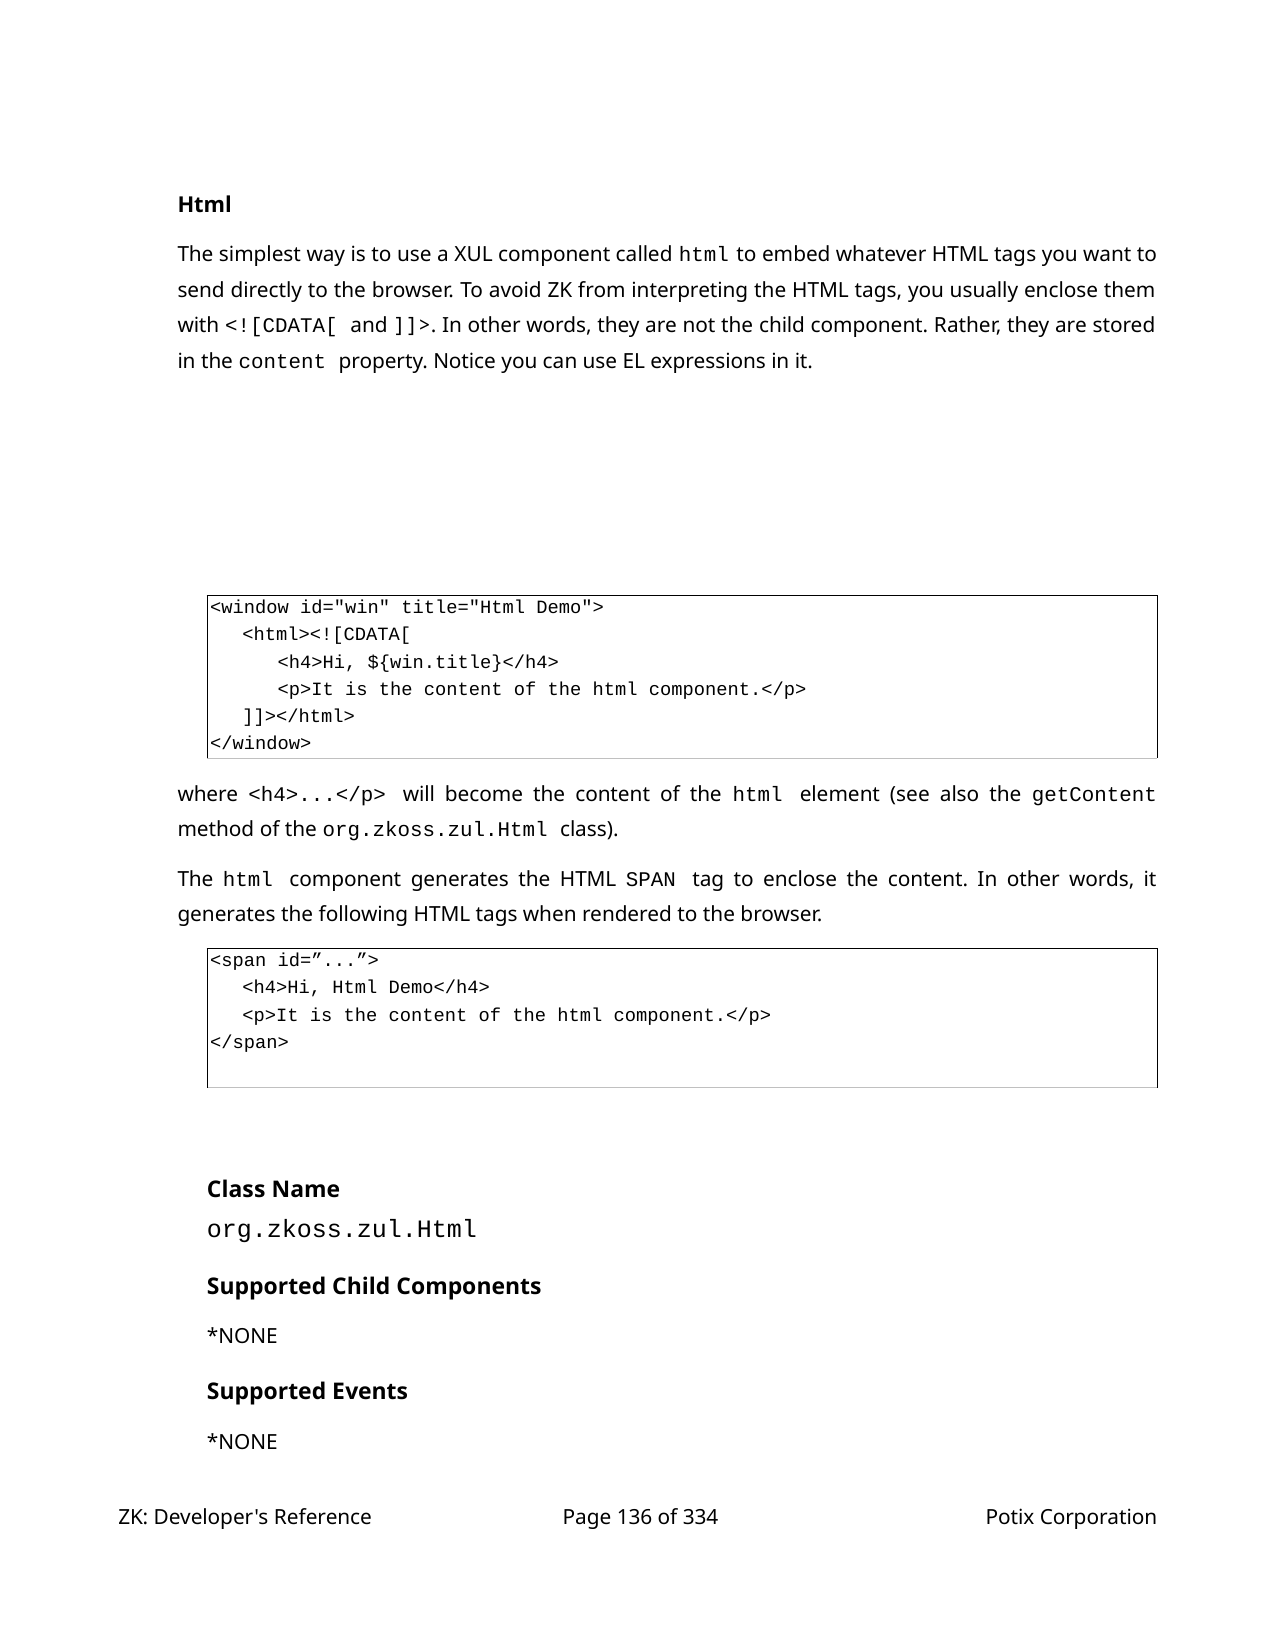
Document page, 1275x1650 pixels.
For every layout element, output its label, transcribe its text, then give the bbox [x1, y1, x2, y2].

subtitle Class Name [207, 1173, 1157, 1204]
text *NONE [207, 1427, 1157, 1455]
text org.zkoss.zul.Html [207, 1217, 1157, 1245]
text ]]></html> [208, 704, 1157, 728]
text <p>It is the content of the html component.</p> [208, 1002, 1157, 1027]
subtitle Html [177, 189, 1157, 219]
text <html><![CDATA[ [208, 622, 1157, 647]
text The html component generates the HTML SPAN tag to enclose the content. In other words, it generates the following HTML tags when rendered to the browser. [177, 864, 1157, 927]
text <h4>Hi, Html Demo</h4> [208, 975, 1157, 999]
text The simplest way is to use a XUL component called html to embed whatever HTML tags you want to send directly to the browser. To avoid ZK from interpreting the HTML tags, you usually enclose them with <![CDATA[ and ]]>. In other words, they are not the child component. Rather, they are stored in the content property. Notice you can use EL expressions in it. [177, 239, 1157, 374]
text </span> [208, 1029, 1157, 1054]
text </window> [208, 731, 1157, 758]
text <window id="win" title="Html Demo"> [208, 596, 1157, 619]
text <p>It is the content of the html component.</p> [208, 677, 1157, 701]
text where <h4>...</p> will become the content of the html element (see also the getContent method of the org.zkoss.zul.Html class). [177, 779, 1157, 843]
text <h4>Hi, ${win.title}</h4> [208, 649, 1157, 674]
subtitle Supported Child Components [207, 1270, 1157, 1301]
text <span id=”...”> [208, 949, 1157, 972]
subtitle Supported Events [207, 1375, 1157, 1406]
text *NONE [207, 1322, 1157, 1350]
